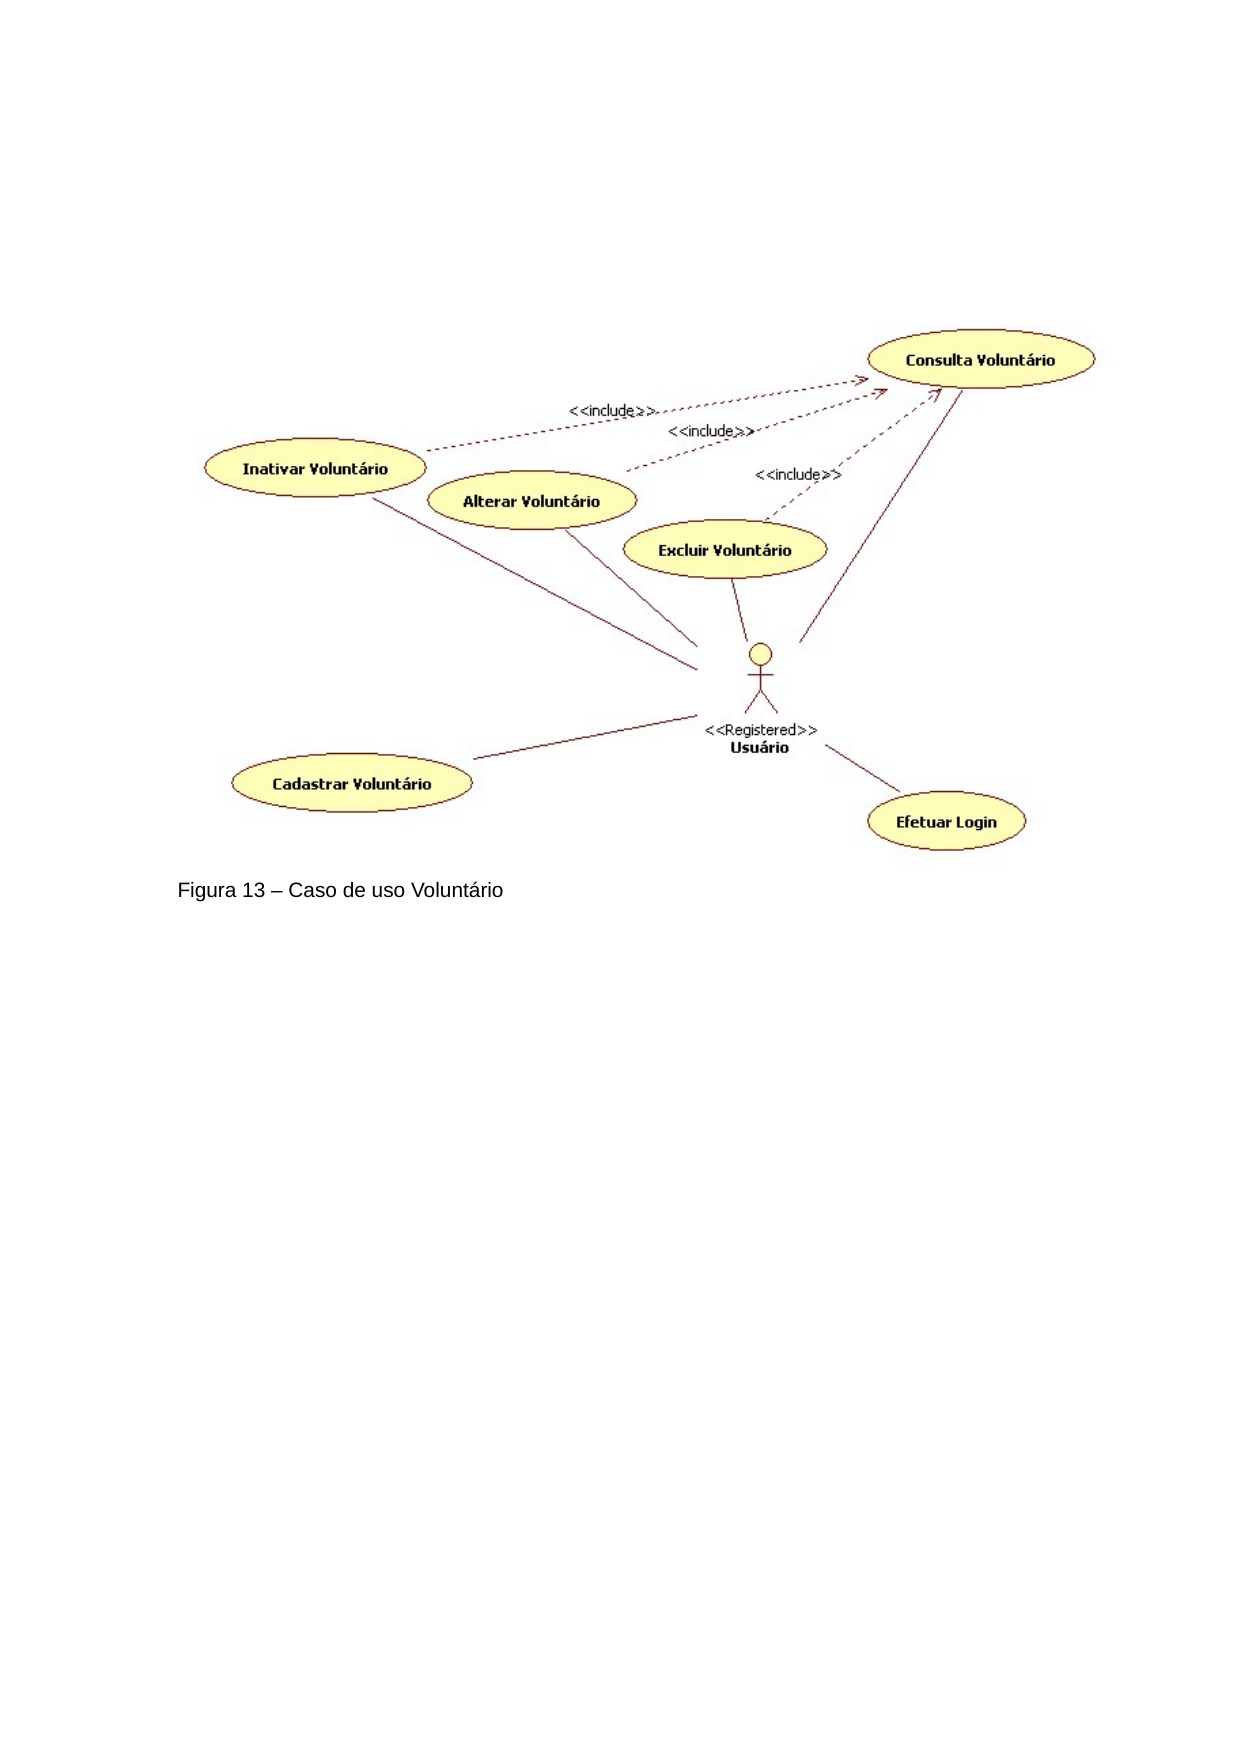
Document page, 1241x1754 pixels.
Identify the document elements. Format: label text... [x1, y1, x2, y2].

text Figura 13 – Caso de uso Voluntário [177, 878, 1122, 902]
picture [177, 302, 1123, 878]
